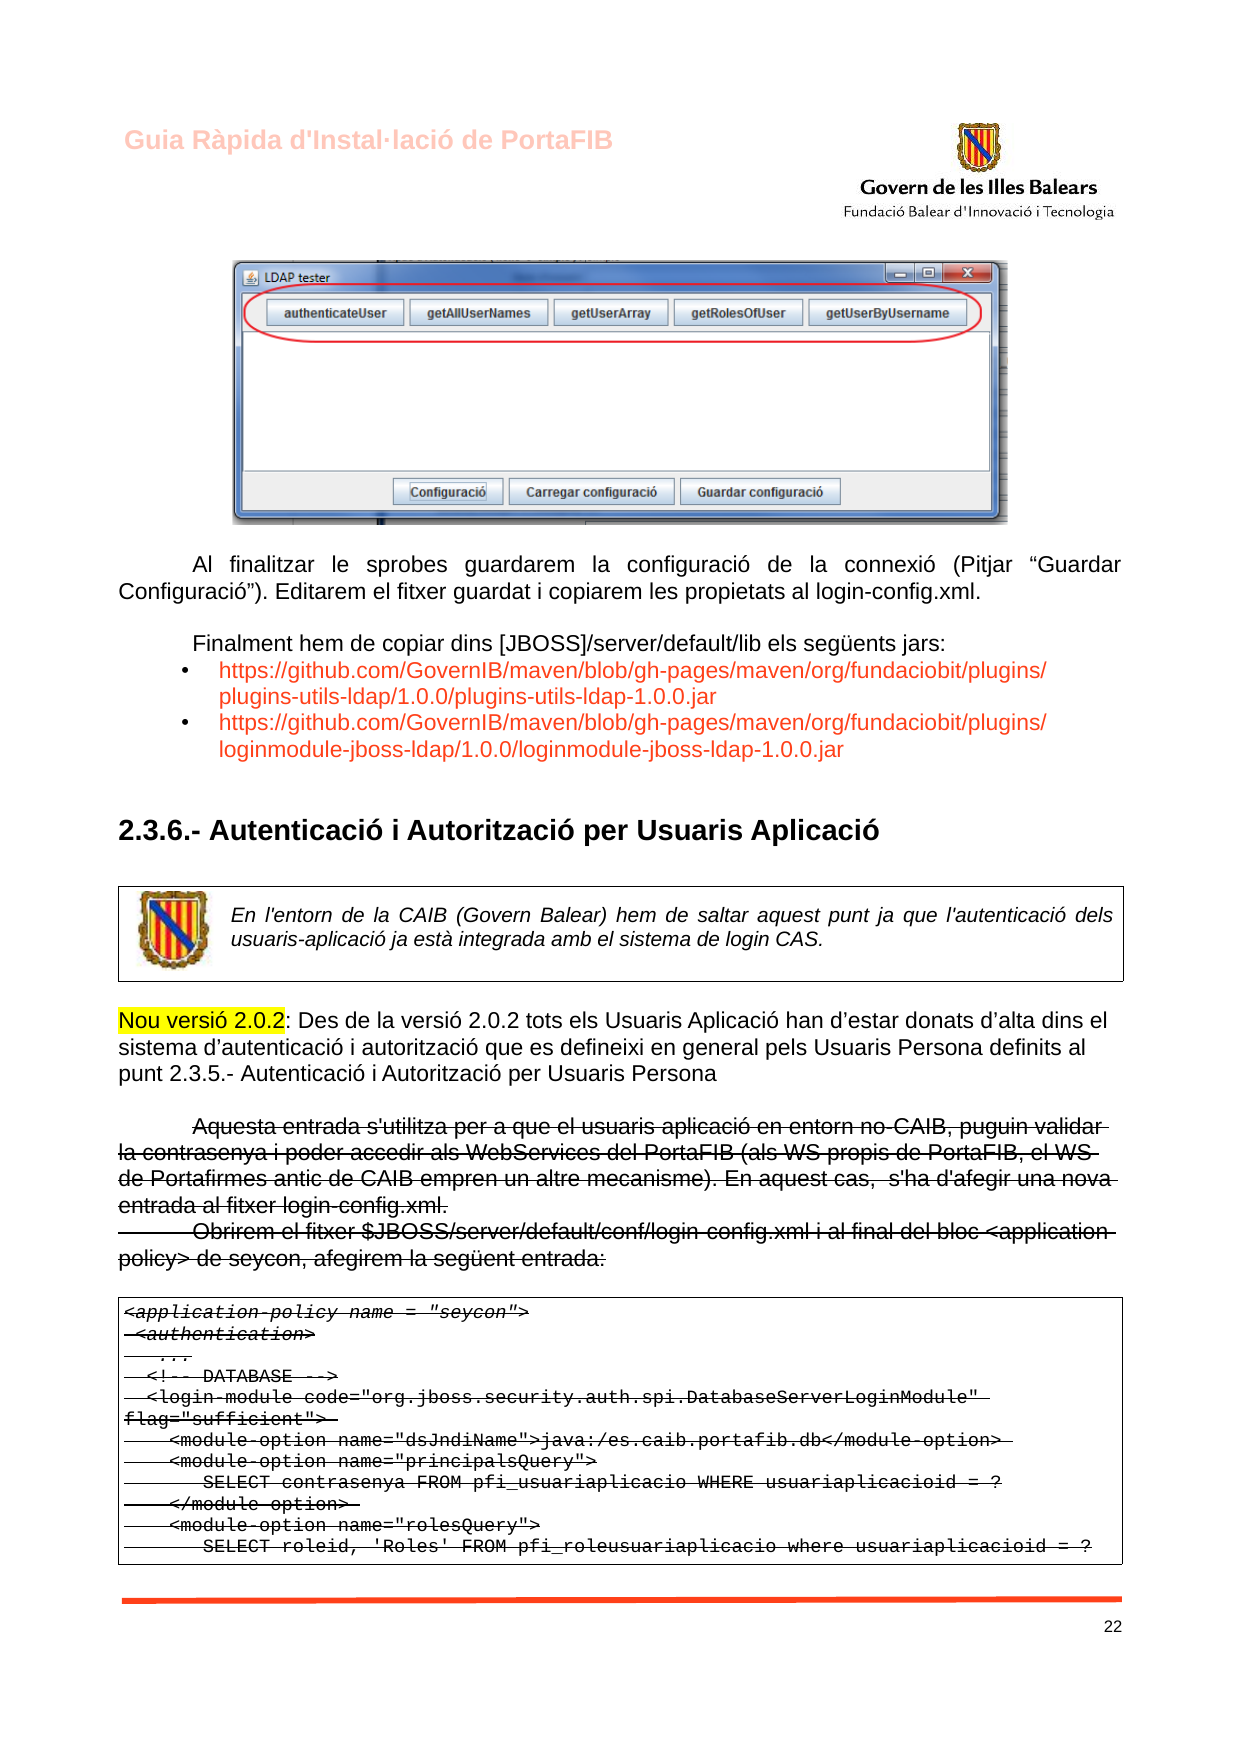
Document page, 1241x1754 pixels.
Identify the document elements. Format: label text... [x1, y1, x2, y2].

text Finalment hem de copiar dins [JBOSS]/server/default/lib els següents jars: [118, 630, 1122, 657]
picture [134, 891, 214, 971]
list https://github.com/GovernIB/maven/blob/gh-pages/maven/org/fundaciobit/plugins/plugins-utils-ldap/1.0.0/plugins-utils-ldap-1.0.0.jar [181, 657, 1122, 709]
picture [232, 260, 1008, 525]
picture [840, 123, 1117, 220]
text Obrirem el fitxer $JBOSS/server/default/conf/login-config.xml i al final del bloc <application-policy> de seycon, afegirem la següent entrada: [118, 1218, 1122, 1271]
text Al finalitzar le sprobes guardarem la configuració de la connexió (Pitjar “Guardar Configuració”). Editarem el fitxer guardat i copiarem les propietats al login-config.xml. [118, 551, 1122, 604]
table_header <application-policy name = "seycon"> <authentication> ... <!-- DATABASE --> <login-module code="org.jboss.security.auth.spi.DatabaseServerLoginModule" flag="sufficient"> <module-option name="dsJndiName">java:/es.caib.portafib.db</module-option> <module-option name="principalsQuery"> SELECT contrasenya FROM pfi_usuariaplicacio WHERE usuariaplicacioid = ? </module-option> <module-option name="rolesQuery"> SELECT roleid, 'Roles' FROM pfi_roleusuariaplicacio where usuariaplicacioid = ? [119, 1298, 1122, 1564]
list https://github.com/GovernIB/maven/blob/gh-pages/maven/org/fundaciobit/plugins/loginmodule-jboss-ldap/1.0.0/loginmodule-jboss-ldap-1.0.0.jar [181, 709, 1122, 762]
text Nou versió 2.0.2: Des de la versió 2.0.2 tots els Usuaris Aplicació han d’estar donats d’alta dins el sistema d’autenticació i autorització que es defineixi en general pels Usuaris Persona definits al punt 2.3.5.- Autenticació i Autorització per Usuaris Persona [118, 1007, 1122, 1086]
subtitle Autenticació i Autorització per Usuaris Aplicació [118, 813, 1122, 847]
text Aquesta entrada s'utilitza per a que el usuaris aplicació en entorn no-CAIB, puguin validar la contrasenya i poder accedir als WebServices del PortaFIB (als WS propis de PortaFIB, el WS de Portafirmes antic de CAIB empren un altre mecanisme). En aquest cas, s'ha d'afegir una nova entrada al fitxer login-config.xml. [118, 1113, 1122, 1218]
table_header [119, 887, 225, 981]
table_header En l'entorn de la CAIB (Govern Balear) hem de saltar aquest punt ja que l'autenticació dels usuaris-aplicació ja està integrada amb el sistema de login CAS. [225, 887, 1123, 981]
